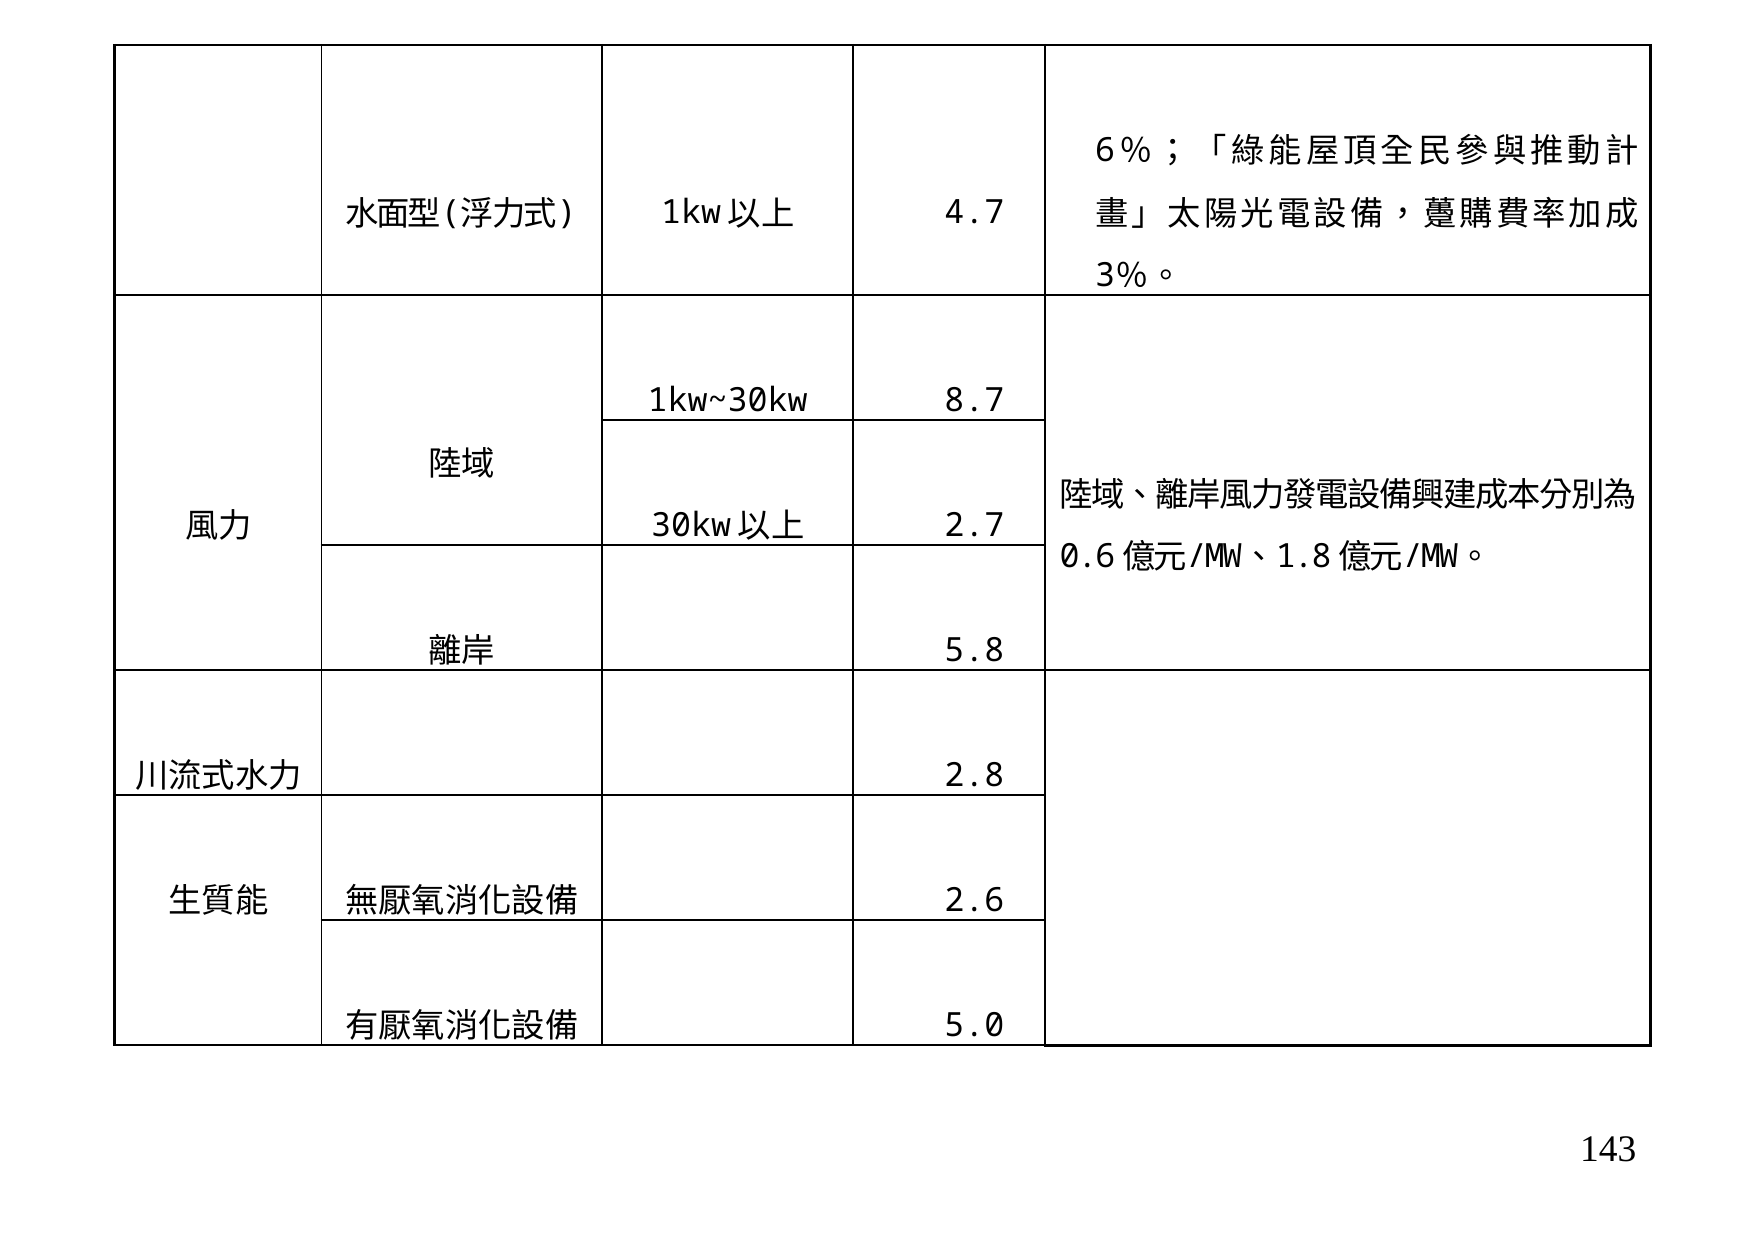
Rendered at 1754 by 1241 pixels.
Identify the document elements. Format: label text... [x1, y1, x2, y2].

table_cell 6％；「綠能屋頂全民參與推動計畫」太陽光電設備，躉購費率加成3％。 [1046, 46, 1649, 294]
table_cell 1kw以上 [603, 46, 852, 294]
table_cell 2.6 [854, 796, 1044, 919]
table_cell [603, 546, 852, 669]
table_cell [1046, 671, 1649, 1044]
table_cell [603, 796, 852, 919]
table_cell 無厭氧消化設備 [322, 796, 601, 919]
table_cell 8.7 [854, 296, 1044, 419]
table_cell 有厭氧消化設備 [322, 921, 601, 1044]
table_cell 5.8 [854, 546, 1044, 669]
table_cell 陸域 [322, 296, 601, 544]
table_cell 1kw~30kw [603, 296, 852, 419]
table_cell 30kw以上 [603, 421, 852, 544]
table_cell 川流式水力 [116, 671, 321, 794]
table_cell 2.7 [854, 421, 1044, 544]
table_cell 風力 [116, 296, 321, 669]
table_cell 4.7 [854, 46, 1044, 294]
table_cell [322, 671, 601, 794]
table_cell 離岸 [322, 546, 601, 669]
table_cell 陸域、離岸風力發電設備興建成本分別為0.6億元/MW、1.8億元/MW。 [1046, 296, 1649, 669]
table_cell 生質能 [116, 796, 321, 1044]
table_cell 5.0 [854, 921, 1044, 1044]
table_cell 2.8 [854, 671, 1044, 794]
table_cell 水面型(浮力式) [322, 46, 601, 294]
table_cell [603, 671, 852, 794]
table_cell [116, 46, 321, 294]
table_cell [603, 921, 852, 1044]
